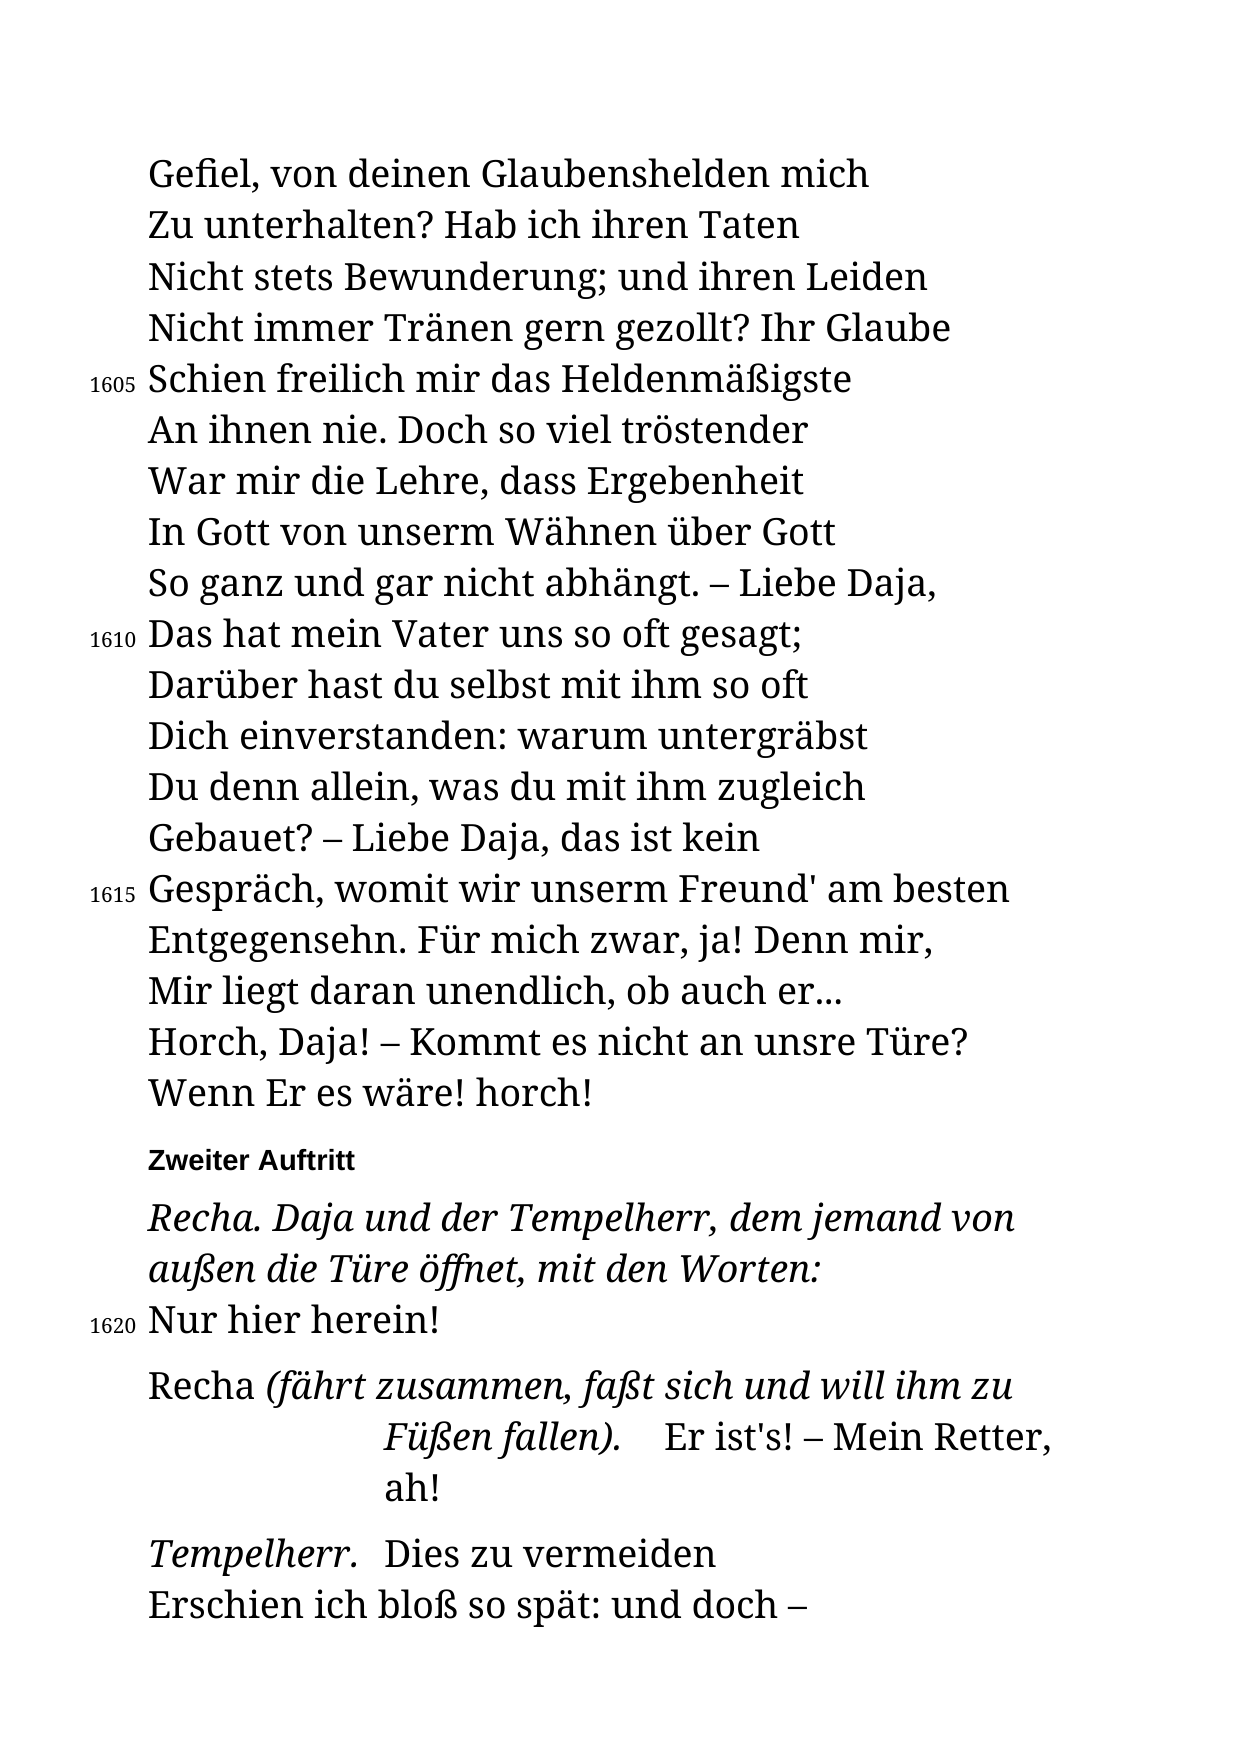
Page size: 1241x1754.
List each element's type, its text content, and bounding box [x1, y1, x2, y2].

text Recha. Daja und der Tempelherr, dem jemand von außen die Türe öffnet, mit den Worten: [148, 1191, 1092, 1293]
text Tempelherr. Dies zu vermeiden [148, 1527, 1092, 1578]
text Nur hier herein! [148, 1293, 1092, 1344]
text So ganz und gar nicht abhängt. – Liebe Daja, [148, 556, 1092, 607]
text Darüber hast du selbst mit ihm so oft [148, 658, 1092, 709]
text Wenn Er es wäre! horch! [148, 1066, 1092, 1117]
text Gefiel, von deinen Glaubenshelden mich [148, 148, 1092, 199]
subtitle Zweiter Auftritt [148, 1142, 1092, 1176]
text Nicht immer Tränen gern gezollt? Ihr Glaube [148, 301, 1092, 352]
text In Gott von unserm Wähnen über Gott [148, 505, 1092, 556]
text Das hat mein Vater uns so oft gesagt; [148, 607, 1092, 658]
text Erschien ich bloß so spät: und doch – [148, 1578, 1092, 1629]
text Dich einverstanden: warum untergräbst [148, 709, 1092, 760]
text Nicht stets Bewunderung; und ihren Leiden [148, 250, 1092, 301]
text Gebauet? – Liebe Daja, das ist kein [148, 811, 1092, 862]
text Gespräch, womit wir unserm Freund' am besten [148, 862, 1092, 913]
text Horch, Daja! – Kommt es nicht an unsre Türe? [148, 1015, 1092, 1066]
text War mir die Lehre, dass Ergebenheit [148, 454, 1092, 505]
text An ihnen nie. Doch so viel tröstender [148, 403, 1092, 454]
text Zu unterhalten? Hab ich ihren Taten [148, 199, 1092, 250]
text Entgegensehn. Für mich zwar, ja! Denn mir, [148, 913, 1092, 964]
text Recha (fährt zusammen, faßt sich und will ihm zu Füßen fallen). Er ist's! – Mein Retter, ah! [148, 1359, 1092, 1512]
text Mir liegt daran unendlich, ob auch er... [148, 964, 1092, 1015]
text Du denn allein, was du mit ihm zugleich [148, 760, 1092, 811]
text Schien freilich mir das Heldenmäßigste [148, 352, 1092, 403]
